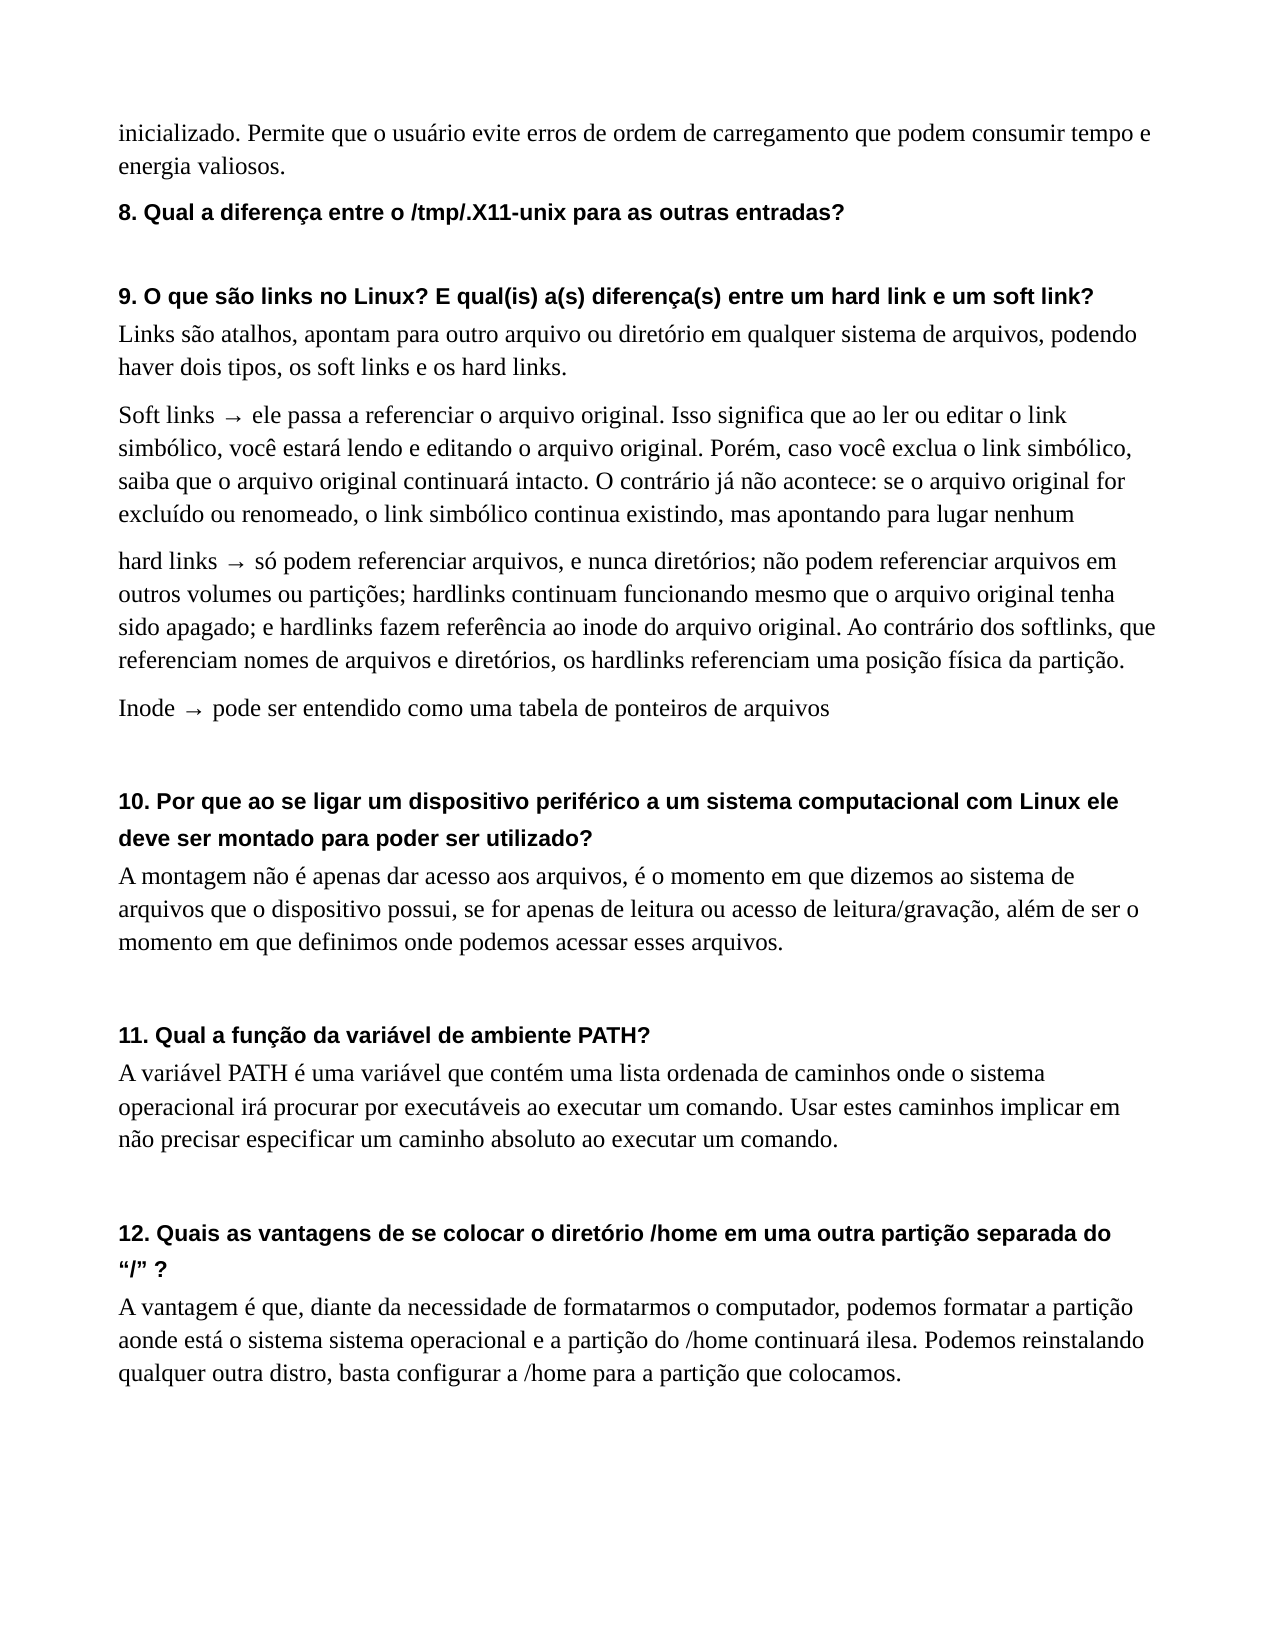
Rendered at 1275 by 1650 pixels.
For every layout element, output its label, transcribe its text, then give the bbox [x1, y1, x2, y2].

text 9. O que são links no Linux? E qual(is) a(s) diferença(s) entre um hard link e um soft link? [118, 283, 1157, 309]
text inicializado. Permite que o usuário evite erros de ordem de carregamento que podem consumir tempo e energia valiosos. [118, 118, 1157, 180]
text A vantagem é que, diante da necessidade de formatarmos o computador, podemos formatar a partição aonde está o sistema sistema operacional e a partição do /home continuará ilesa. Podemos reinstalando qualquer outra distro, basta configurar a /home para a partição que colocamos. [118, 1292, 1157, 1387]
text A montagem não é apenas dar acesso aos arquivos, é o momento em que dizemos ao sistema de arquivos que o dispositivo possui, se for apenas de leitura ou acesso de leitura/gravação, além de ser o momento em que definimos onde podemos acessar esses arquivos. [118, 861, 1157, 956]
text Links são atalhos, apontam para outro arquivo ou diretório em qualquer sistema de arquivos, podendo haver dois tipos, os soft links e os hard links. [118, 319, 1157, 381]
text Inode → pode ser entendido como uma tabela de ponteiros de arquivos [118, 693, 1157, 722]
text A variável PATH é uma variável que contém uma lista ordenada de caminhos onde o sistema operacional irá procurar por executáveis ao executar um comando. Usar estes caminhos implicar em não precisar especificar um caminho absoluto ao executar um comando. [118, 1058, 1157, 1153]
text hard links → só podem referenciar arquivos, e nunca diretórios; não podem referenciar arquivos em outros volumes ou partições; hardlinks continuam funcionando mesmo que o arquivo original tenha sido apagado; e hardlinks fazem referência ao inode do arquivo original. Ao contrário dos softlinks, que referenciam nomes de arquivos e diretórios, os hardlinks referenciam uma posição física da partição. [118, 546, 1157, 674]
text Soft links → ele passa a referenciar o arquivo original. Isso significa que ao ler ou editar o link simbólico, você estará lendo e editando o arquivo original. Porém, caso você exclua o link simbólico, saiba que o arquivo original continuará intacto. O contrário já não acontece: se o arquivo original for excluído ou renomeado, o link simbólico continua existindo, mas apontando para lugar nenhum [118, 400, 1157, 527]
text 10. Por que ao se ligar um dispositivo periférico a um sistema computacional com Linux ele deve ser montado para poder ser utilizado? [118, 788, 1157, 851]
text 12. Quais as vantagens de se colocar o diretório /home em uma outra partição separada do “/” ? [118, 1220, 1157, 1282]
text 8. Qual a diferença entre o /tmp/.X11-unix para as outras entradas? [118, 199, 1157, 225]
text 11. Qual a função da variável de ambiente PATH? [118, 1022, 1157, 1048]
